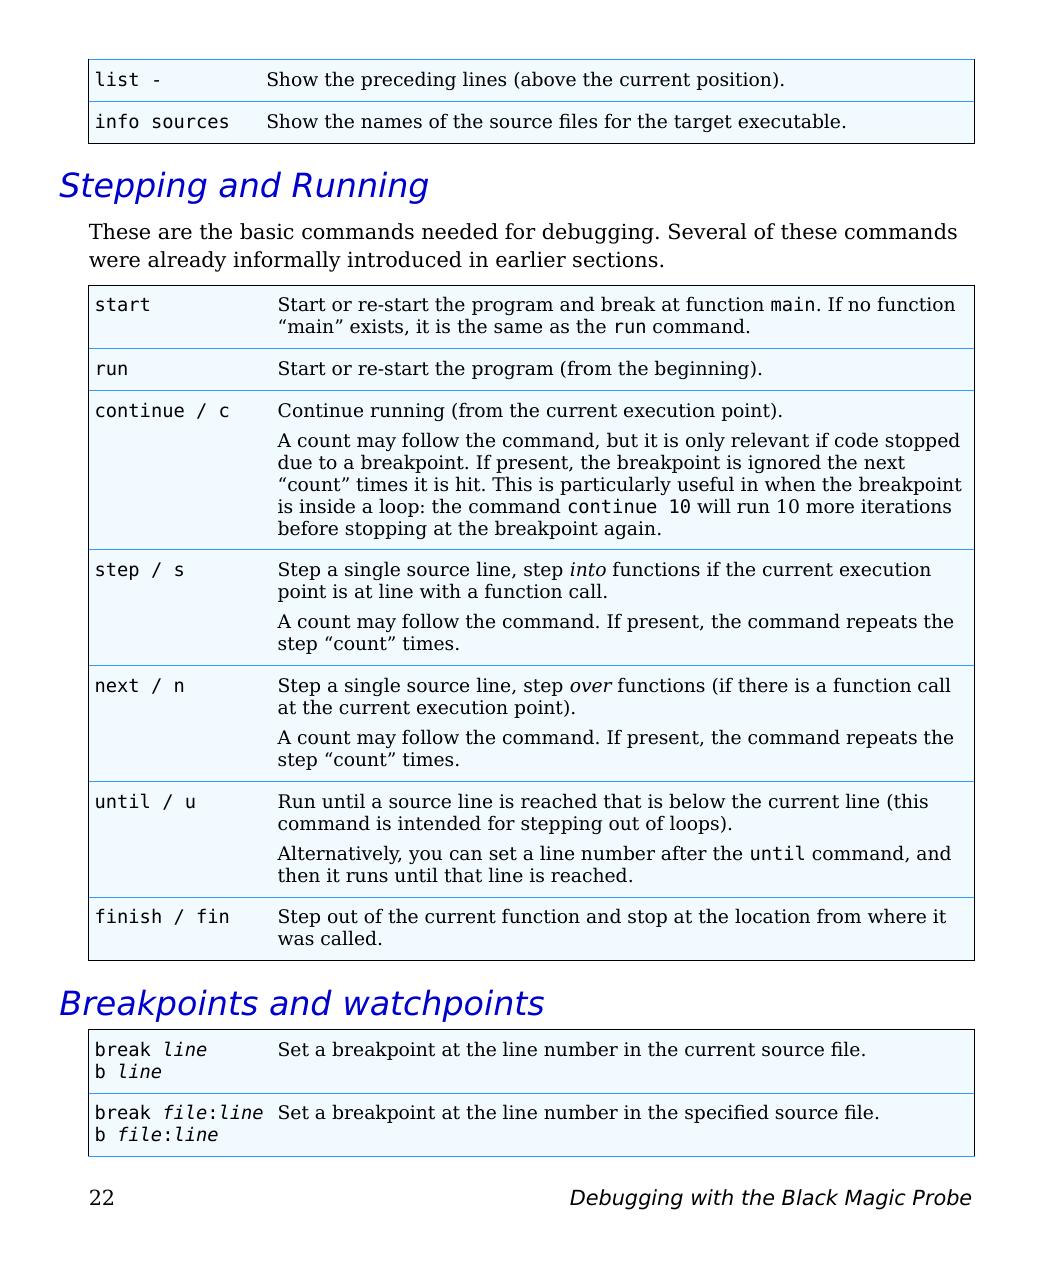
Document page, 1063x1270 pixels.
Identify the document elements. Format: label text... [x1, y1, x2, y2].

table_cell Set a breakpoint at the line number in the specified source file. [272, 1094, 974, 1156]
table_cell next / n [89, 666, 272, 781]
table_header break line b line [89, 1030, 272, 1092]
table_cell list - [89, 60, 260, 101]
table_cell Step out of the current function and stop at the location from where it was called. [272, 898, 974, 960]
table_cell until / u [89, 782, 272, 897]
table_cell run [89, 349, 272, 390]
table_cell Show the preceding lines (above the current position). [260, 60, 974, 101]
table_header Set a breakpoint at the line number in the current source file. [272, 1030, 974, 1092]
table_header Start or re-start the program and break at function main. If no function “main” exists, it is the same as the run command. [272, 286, 974, 348]
subtitle Breakpoints and watchpoints [59, 984, 974, 1023]
table_cell Start or re-start the program (from the beginning). [272, 349, 974, 390]
table_cell Continue running (from the current execution point). A count may follow the command, but it is only relevant if code stopped due to a breakpoint. If present, the breakpoint is ignored the next “count” times it is hit. This is particularly useful in when the breakpoint is inside a loop: the command continue 10 will run 10 more iterations before stopping at the breakpoint again. [272, 391, 974, 549]
table_cell Step a single source line, step over functions (if there is a function call at the current execution point). A count may follow the command. If present, the command repeats the step “count” times. [272, 666, 974, 781]
table_cell info sources [89, 102, 260, 143]
table_cell Step a single source line, step into functions if the current execution point is at line with a function call. A count may follow the command. If present, the command repeats the step “count” times. [272, 550, 974, 665]
table_cell break file:line b file:line [89, 1094, 272, 1156]
table_cell Show the names of the source files for the target executable. [260, 102, 974, 143]
table_cell step / s [89, 550, 272, 665]
subtitle Stepping and Running [59, 166, 974, 205]
text These are the basic commands needed for debugging. Several of these commands were already informally introduced in earlier sections. [88, 220, 974, 272]
table_cell Run until a source line is reached that is below the current line (this command is intended for stepping out of loops). Alternatively, you can set a line number after the until command, and then it runs until that line is reached. [272, 782, 974, 897]
table_cell continue / c [89, 391, 272, 549]
table_header start [89, 286, 272, 348]
table_cell finish / fin [89, 898, 272, 960]
